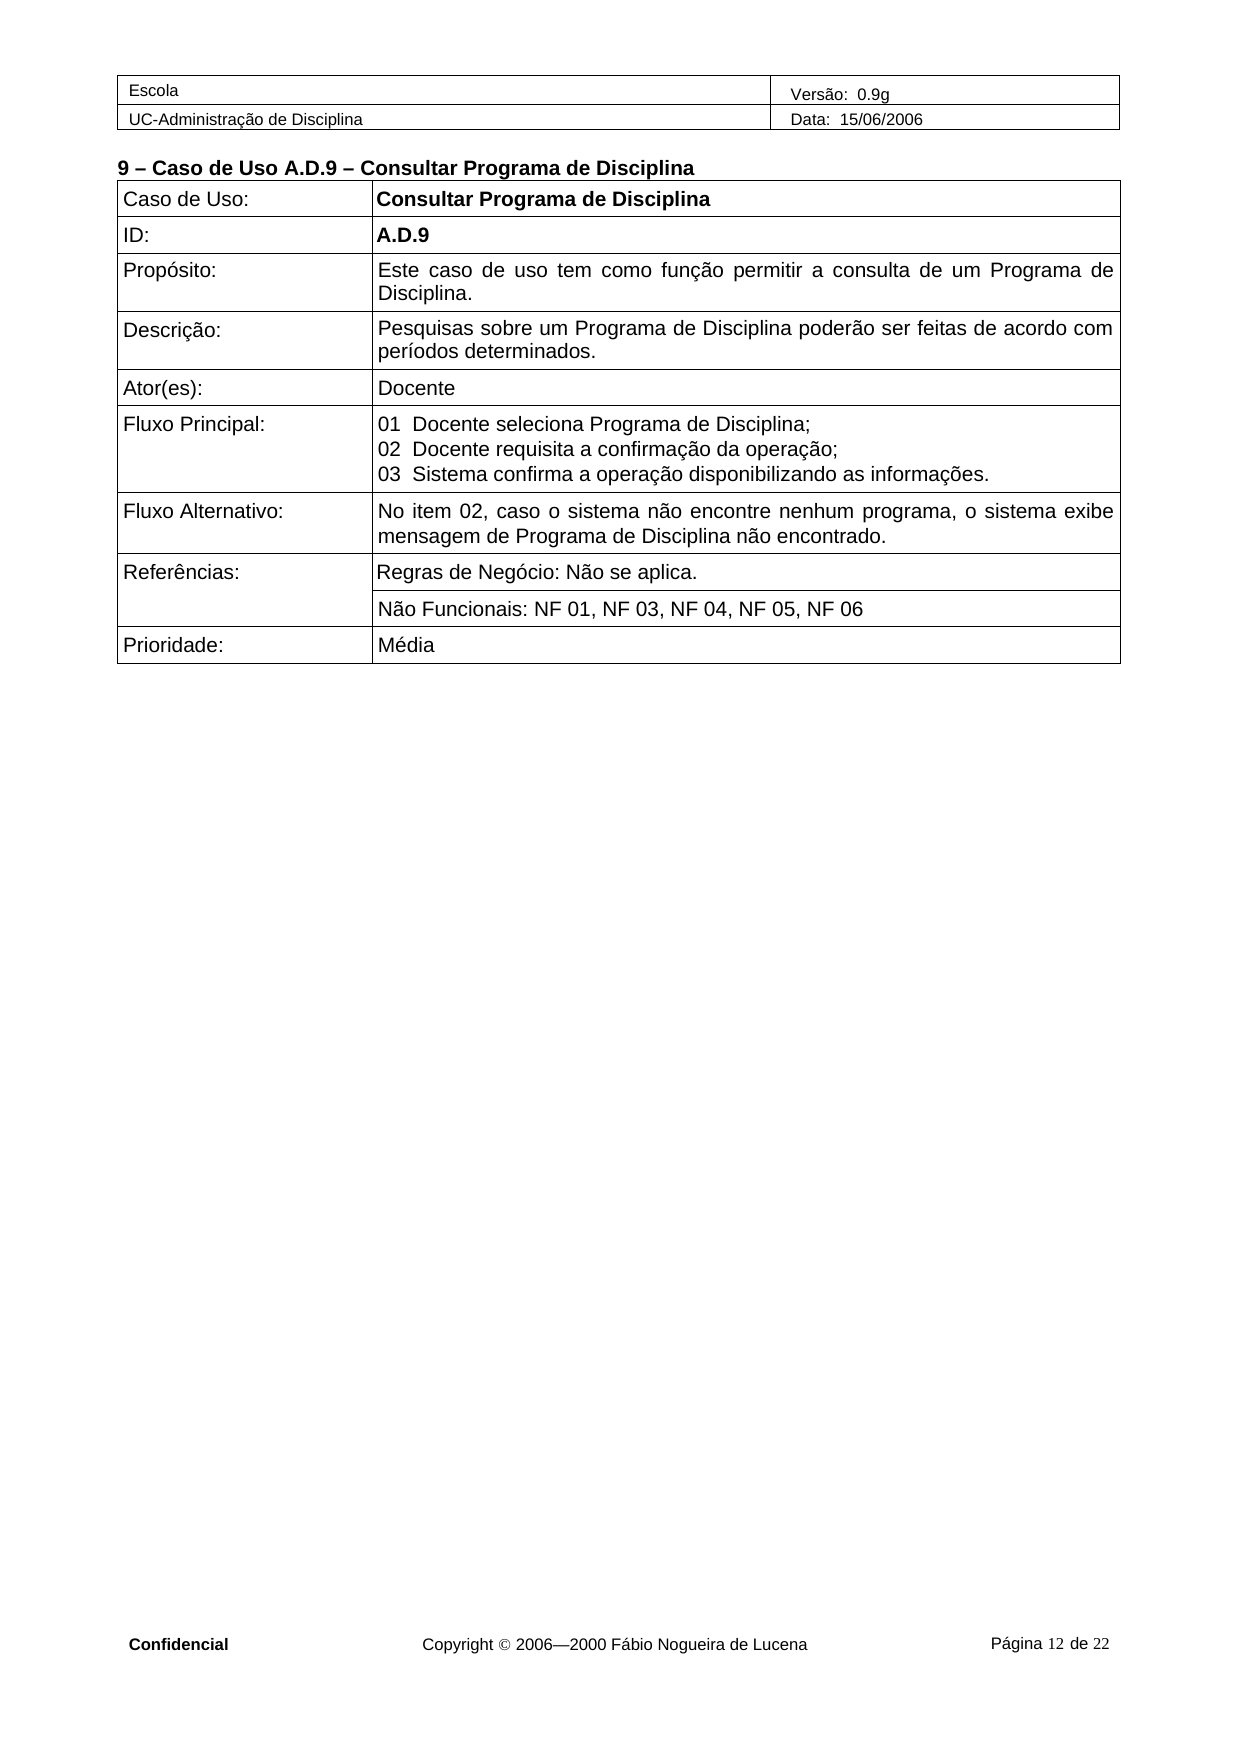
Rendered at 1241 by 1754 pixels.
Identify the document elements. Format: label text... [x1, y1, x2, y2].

table_cell ID: [118, 217, 372, 253]
table_cell Este caso de uso tem como função permitir a consulta de um Programa de Disciplina. [373, 254, 1120, 311]
table_cell No item 02, caso o sistema não encontre nenhum programa, o sistema exibe mensagem de Programa de Disciplina não encontrado. [373, 493, 1120, 553]
table_cell Propósito: [118, 254, 372, 311]
table_cell Pesquisas sobre um Programa de Disciplina poderão ser feitas de acordo com períodos determinados. [373, 312, 1120, 369]
table_header Regras de Negócio: Não se aplica. [373, 554, 1120, 590]
table_cell Descrição: [118, 312, 372, 369]
text 9 – Caso de Uso A.D.9 – Consultar Programa de Disciplina [117, 154, 1120, 179]
table_cell Fluxo Alternativo: [118, 493, 372, 553]
table_cell Referências: [118, 554, 372, 626]
table_cell Fluxo Principal: [118, 406, 372, 492]
table_cell 01 Docente seleciona Programa de Disciplina; 02 Docente requisita a confirmação da operação; 03 Sistema confirma a operação disponibilizando as informações. [373, 406, 1120, 492]
table_cell Prioridade: [118, 627, 372, 663]
table_cell A.D.9 [373, 217, 1120, 253]
table_cell Ator(es): [118, 370, 372, 405]
table_header Caso de Uso: [118, 181, 372, 216]
table_cell Docente [373, 370, 1120, 405]
table_cell Não Funcionais: NF 01, NF 03, NF 04, NF 05, NF 06 [373, 591, 1120, 626]
table_header Consultar Programa de Disciplina [373, 181, 1120, 216]
table_cell Média [373, 627, 1120, 663]
